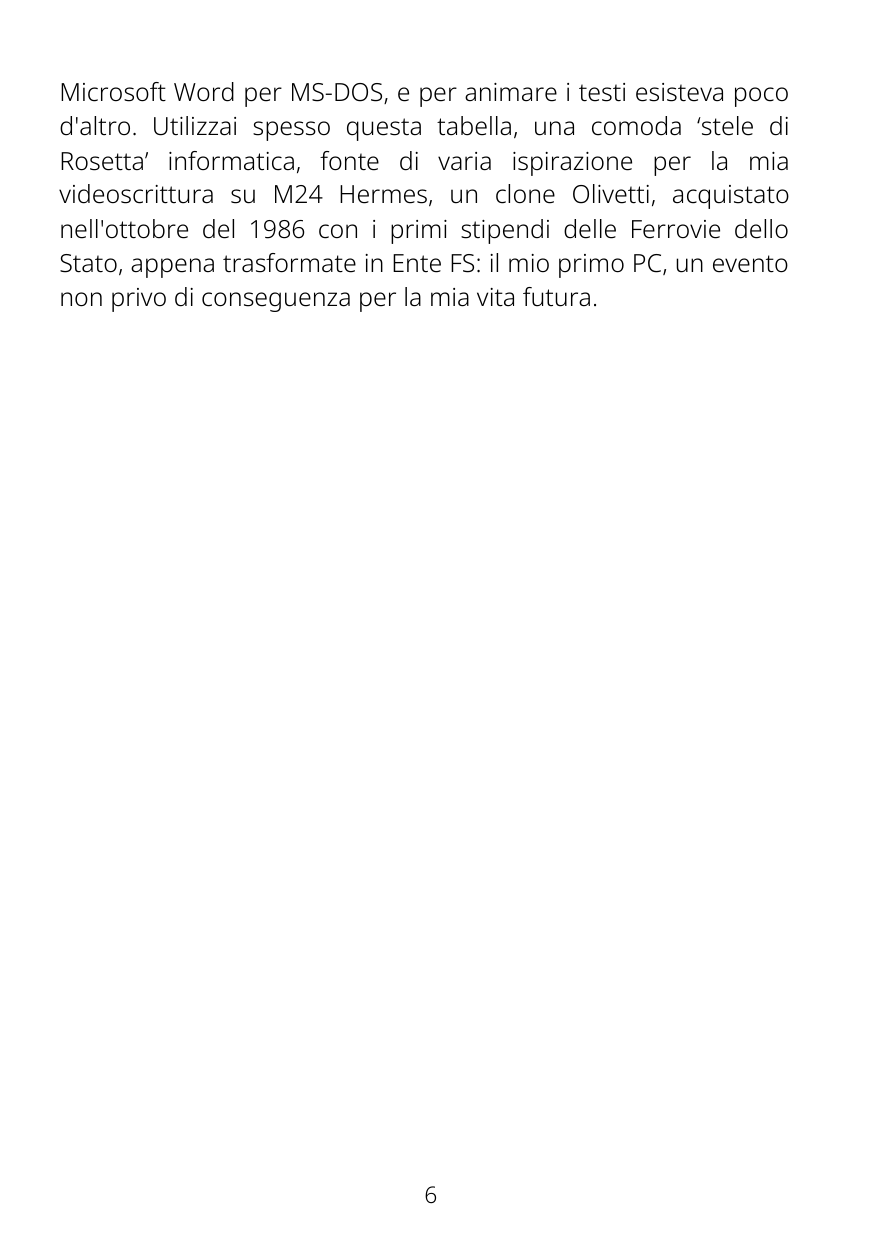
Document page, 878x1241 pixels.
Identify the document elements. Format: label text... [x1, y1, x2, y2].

text Microsoft Word per MS-DOS, e per animare i testi esisteva poco d'altro. Utilizzai spesso questa tabella, una comoda ‘stele di Rosetta’ informatica, fonte di varia ispirazione per la mia videoscrittura su M24 Hermes, un clone Olivetti, acquistato nell'ottobre del 1986 con i primi stipendi delle Ferrovie dello Stato, appena trasformate in Ente FS: il mio primo PC, un evento non privo di conseguenza per la mia vita futura. [59, 75, 790, 313]
